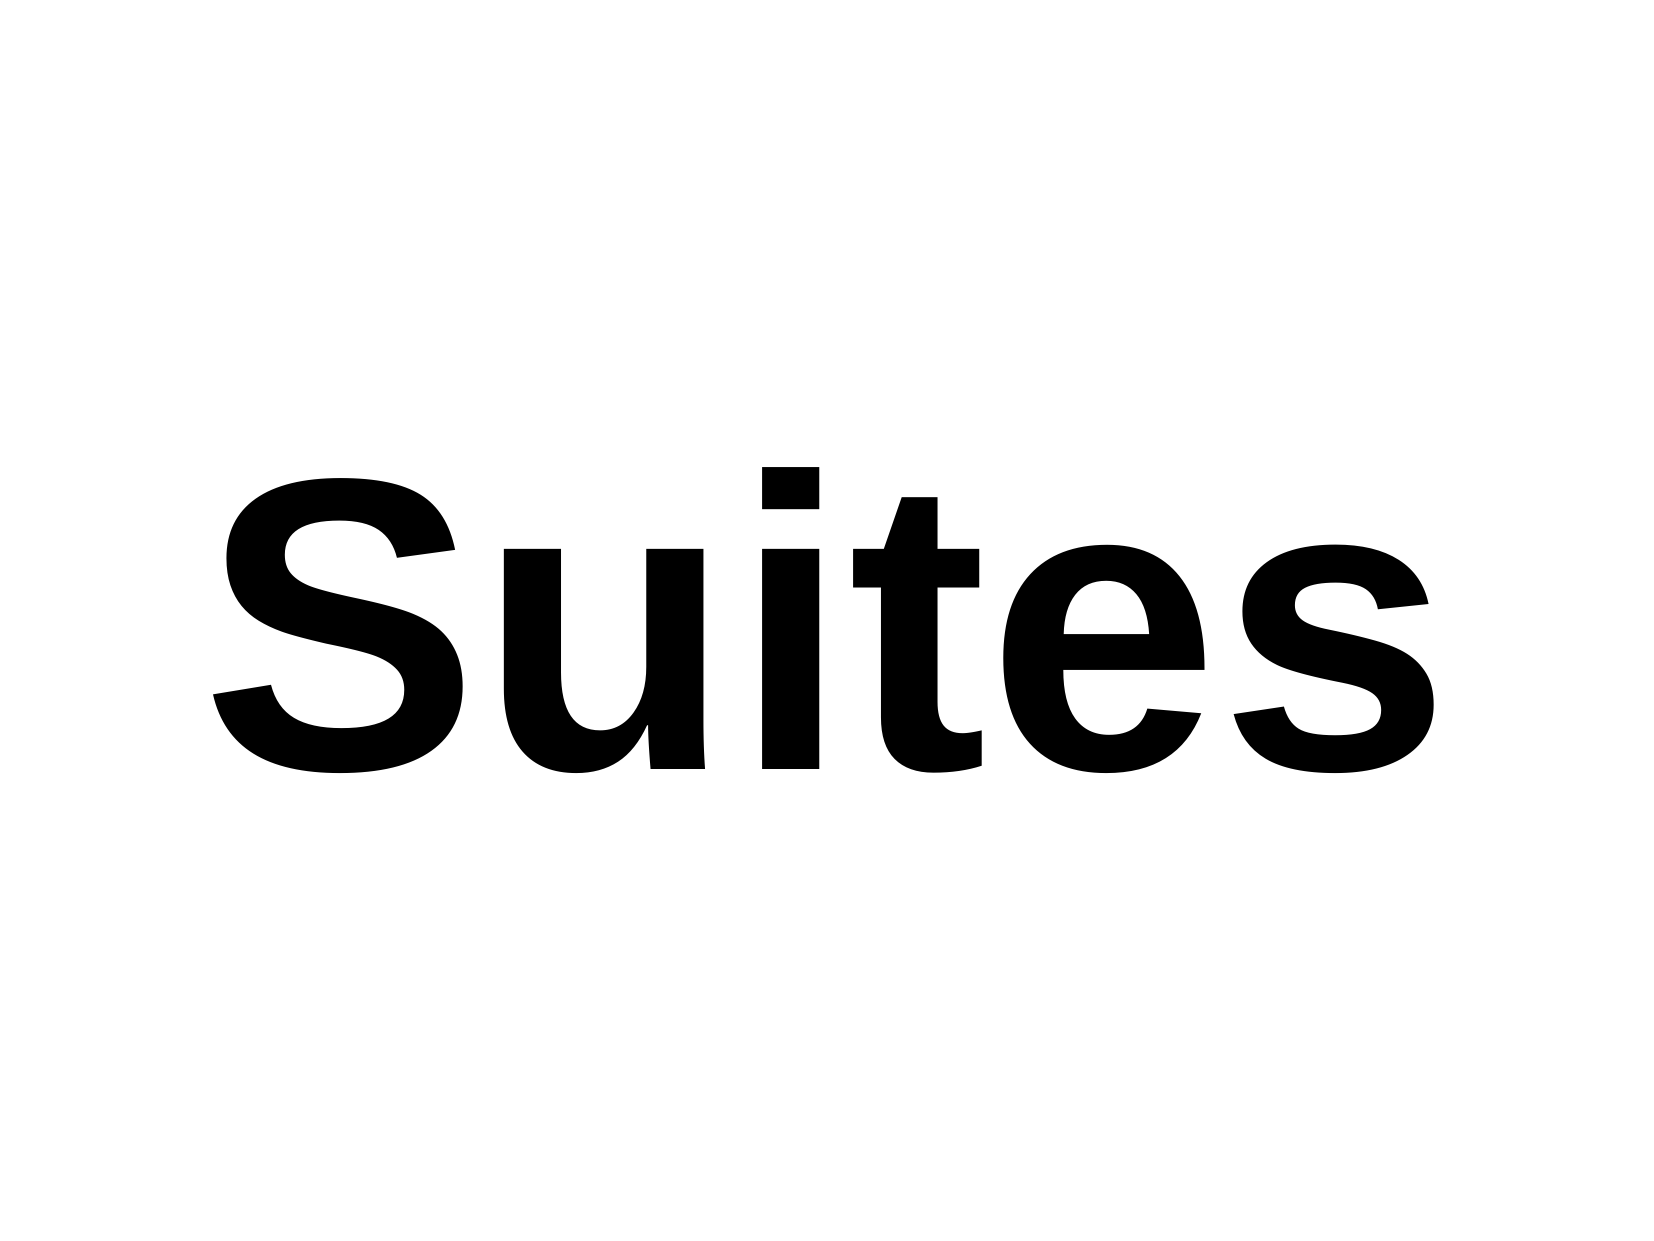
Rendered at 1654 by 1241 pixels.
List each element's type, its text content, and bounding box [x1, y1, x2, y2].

title Suites [82, 49, 1571, 1201]
